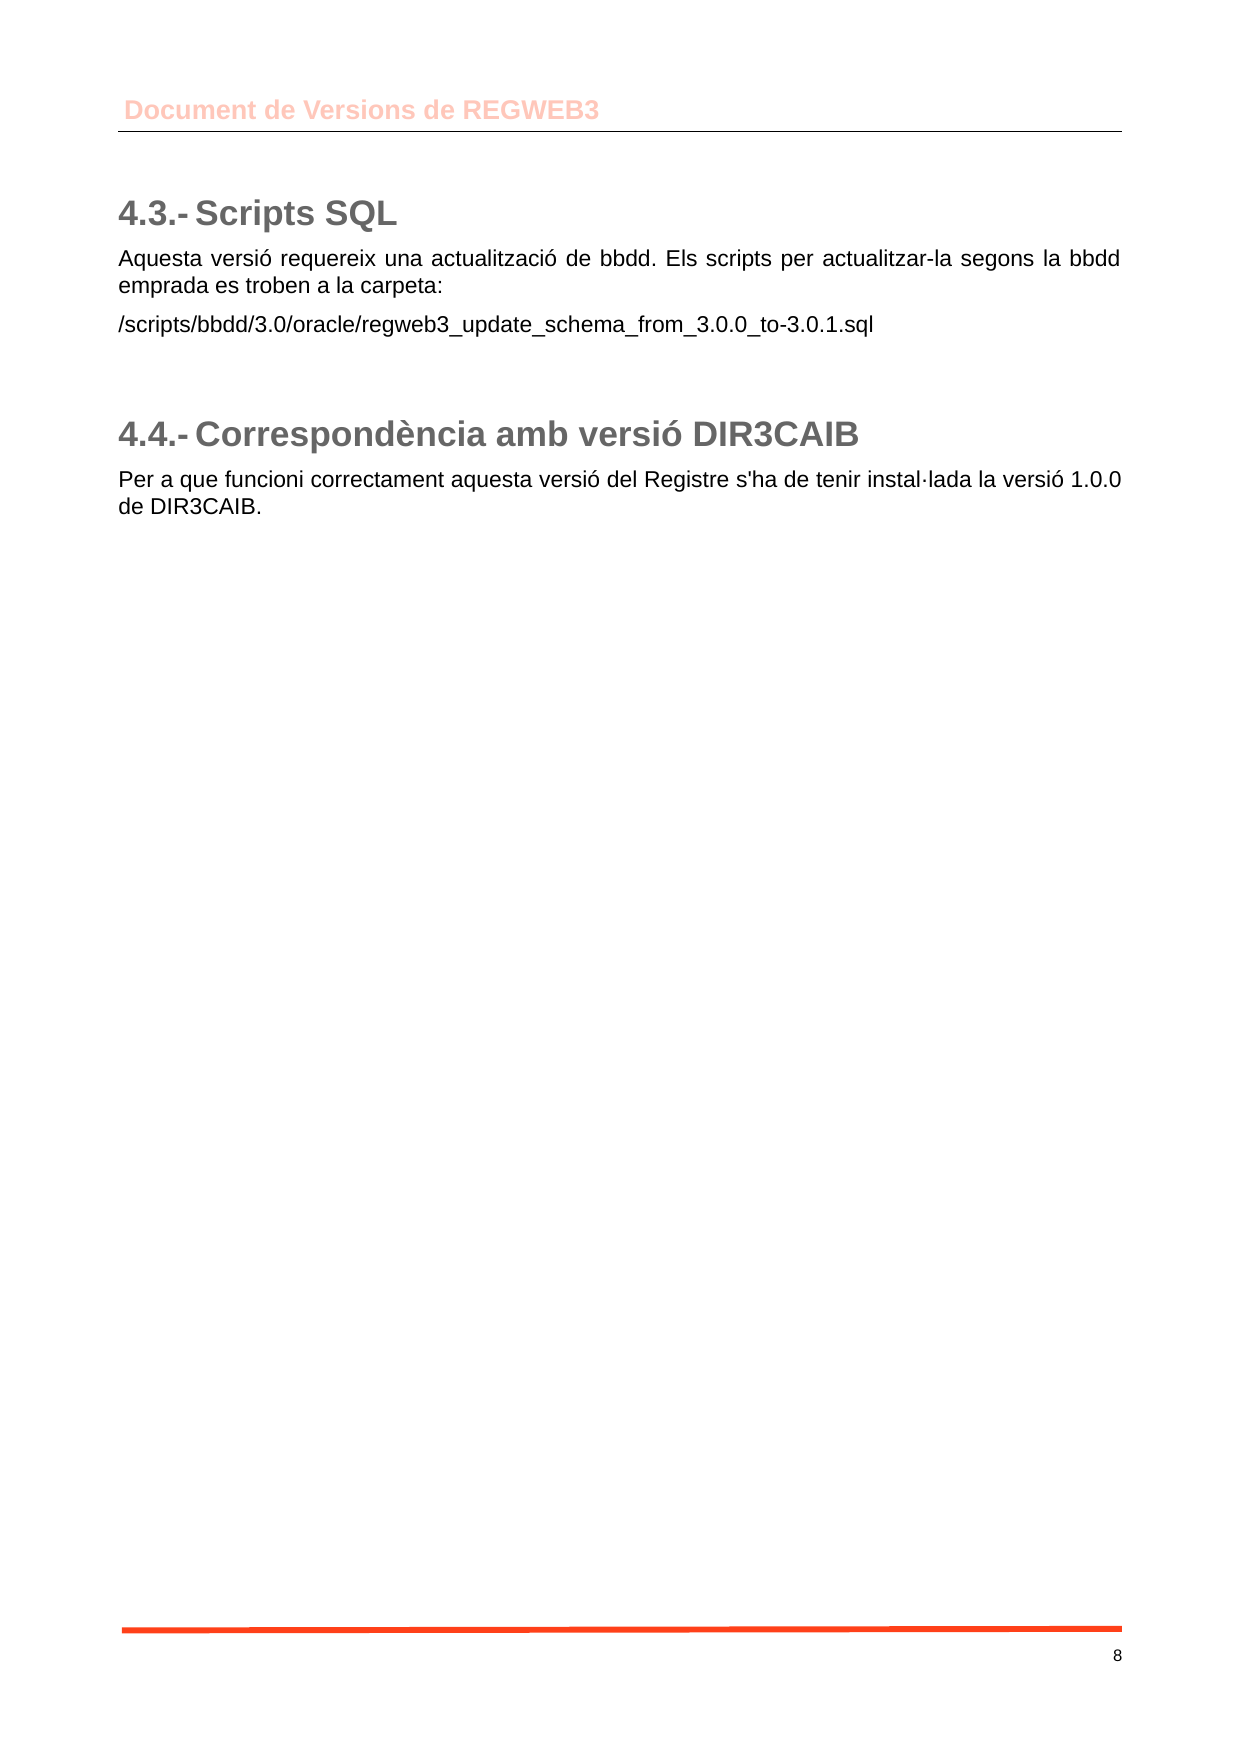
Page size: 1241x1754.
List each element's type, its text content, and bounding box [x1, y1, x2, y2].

text Aquesta versió requereix una actualització de bbdd. Els scripts per actualitzar-la segons la bbdd emprada es troben a la carpeta: [118, 245, 1122, 298]
text /scripts/bbdd/3.0/oracle/regweb3_update_schema_from_3.0.0_to-3.0.1.sql [118, 311, 1122, 337]
subtitle Correspondència amb versió DIR3CAIB [118, 413, 1122, 454]
subtitle Scripts SQL [118, 192, 1122, 233]
text Per a que funcioni correctament aquesta versió del Registre s'ha de tenir instal·lada la versió 1.0.0 de DIR3CAIB. [118, 466, 1122, 519]
